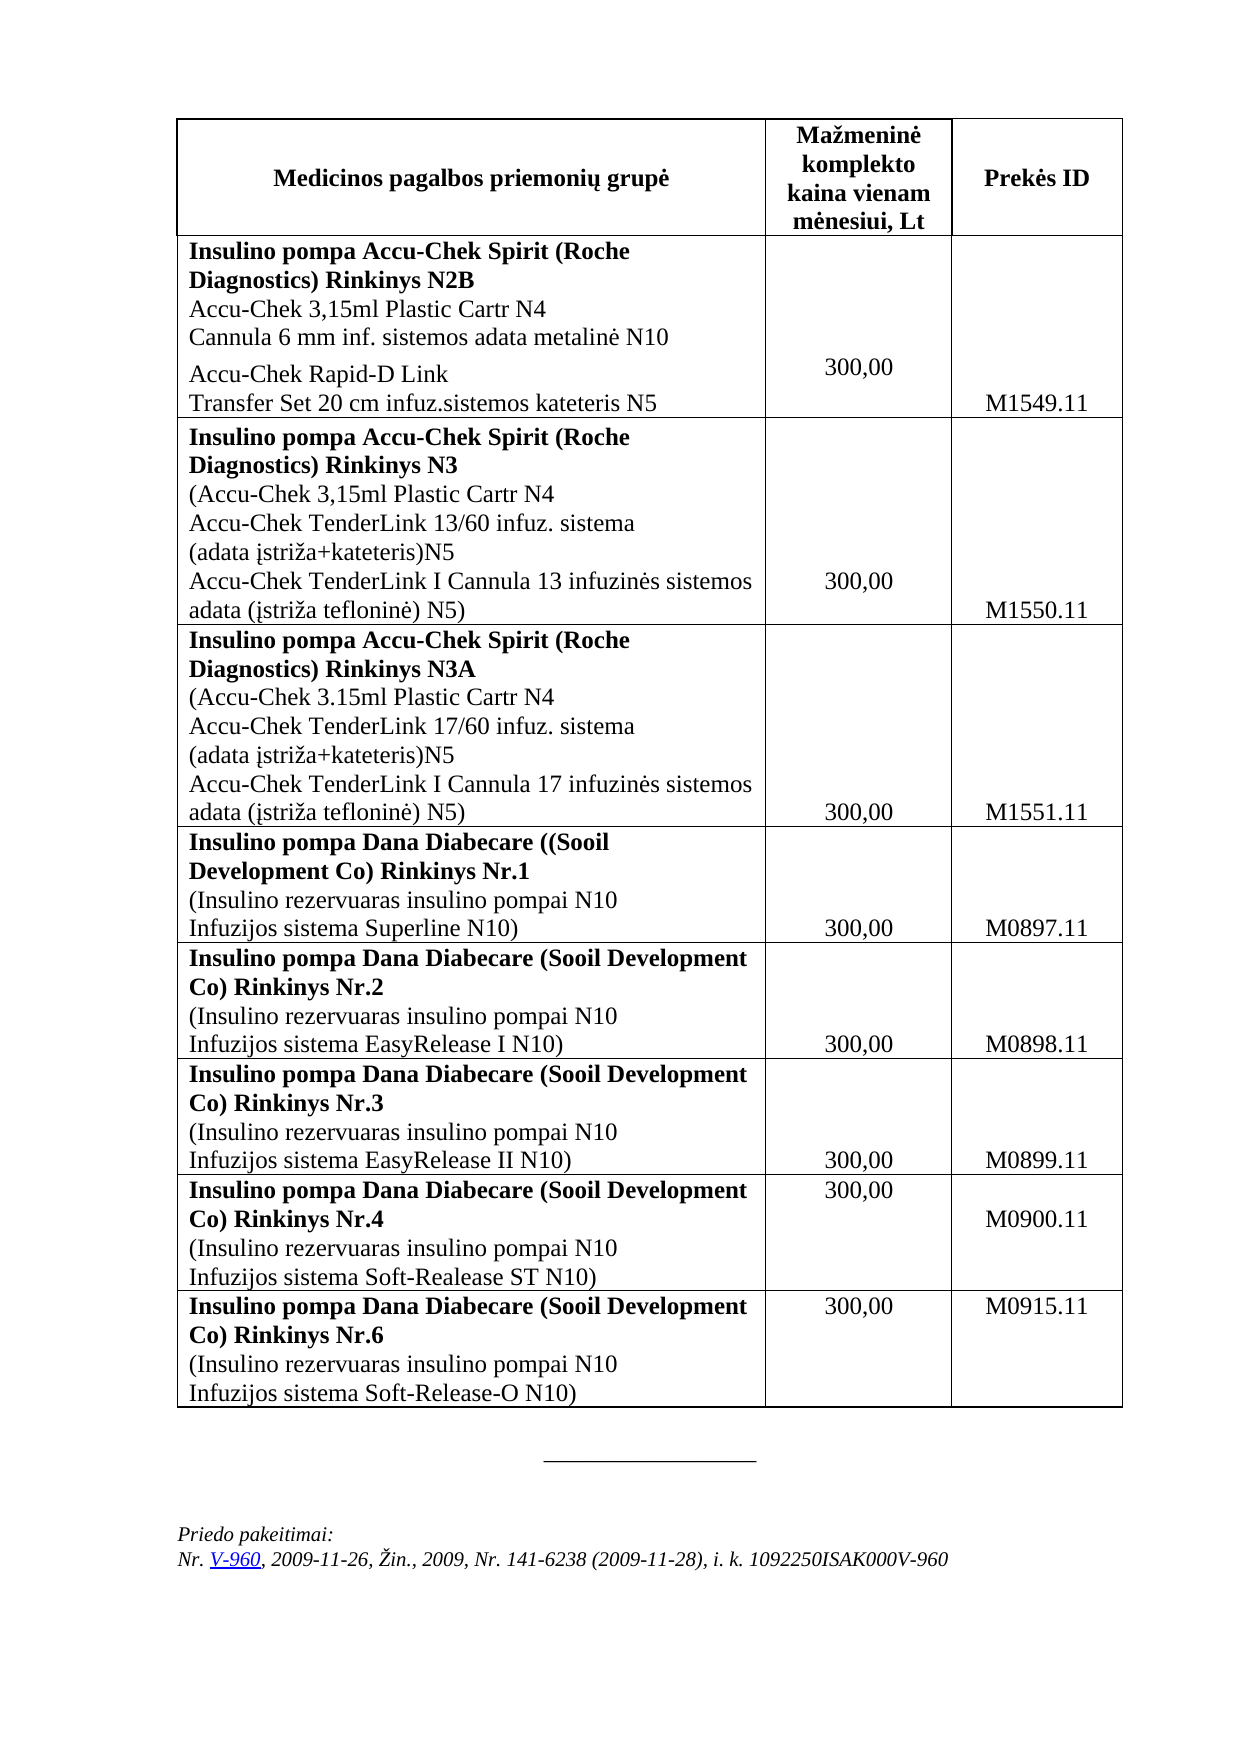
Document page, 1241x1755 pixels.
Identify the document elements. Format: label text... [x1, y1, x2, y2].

table_cell M0915.11 [952, 1291, 1122, 1320]
table_header Medicinos pagalbos priemonių grupė [178, 120, 765, 235]
table_cell 300,00 [766, 565, 951, 624]
table_cell (Insulino rezervuaras insulino pompai N10 Infuzijos sistema Soft-Realease ST N10) [178, 1233, 765, 1290]
text Nr. V-960, 2009-11-26, Žin., 2009, Nr. 141-6238 (2009-11-28), i. k. 1092250ISAK000V-960 [177, 1546, 1122, 1571]
table_header Prekės ID [953, 119, 1122, 235]
table_header Mažmeninė komplekto kaina vienam mėnesiui, Lt [766, 120, 951, 235]
table_cell Insulino pompa Accu-Chek Spirit (Roche Diagnostics) Rinkinys N3 (Accu-Chek 3,15ml Plastic Cartr N4 Accu-Chek TenderLink 13/60 infuz. sistema (adata įstriža+kateteris)N5 [178, 418, 765, 565]
table_cell M0899.11 [952, 1059, 1122, 1174]
table_cell Accu-Chek Rapid-D Link Transfer Set 20 cm infuz.sistemos kateteris N5 [178, 351, 765, 417]
table_cell [766, 236, 951, 351]
table_cell Insulino pompa Dana Diabecare (Sooil Development Co) Rinkinys Nr.3 (Insulino rezervuaras insulino pompai N10 Infuzijos sistema EasyRelease II N10) [178, 1059, 765, 1174]
text Priedo pakeitimai: [177, 1522, 1122, 1546]
table_cell Insulino pompa Dana Diabecare (Sooil Development Co) Rinkinys Nr.4 [178, 1175, 765, 1233]
table_cell M0900.11 [952, 1175, 1122, 1233]
table_cell Accu-Chek TenderLink I Cannula 13 infuzinės sistemos adata (įstriža tefloninė) N5) [178, 565, 765, 624]
table_cell 300,00 [766, 351, 951, 417]
table_cell M0897.11 [952, 827, 1122, 942]
table_cell [952, 1320, 1122, 1406]
table_cell Insulino pompa Dana Diabecare ((Sooil Development Co) Rinkinys Nr.1 (Insulino rezervuaras insulino pompai N10 Infuzijos sistema Superline N10) [178, 827, 765, 942]
table_cell Insulino pompa Accu-Chek Spirit (Roche Diagnostics) Rinkinys N2B Accu-Chek 3,15ml Plastic Cartr N4 Cannula 6 mm inf. sistemos adata metalinė N10 [178, 236, 765, 351]
table_cell [766, 1233, 951, 1290]
table_cell 300,00 [766, 625, 951, 826]
table_cell [766, 1320, 951, 1406]
table_cell Insulino pompa Dana Diabecare (Sooil Development Co) Rinkinys Nr.6 (Insulino rezervuaras insulino pompai N10 Infuzijos sistema Soft-Release-O N10) [178, 1291, 765, 1406]
table_cell M0898.11 [952, 943, 1122, 1058]
table_cell Insulino pompa Accu-Chek Spirit (Roche Diagnostics) Rinkinys N3A (Accu-Chek 3.15ml Plastic Cartr N4 Accu-Chek TenderLink 17/60 infuz. sistema (adata įstriža+kateteris)N5 Accu-Chek TenderLink I Cannula 17 infuzinės sistemos adata (įstriža tefloninė) N5) [178, 625, 765, 826]
table_cell [766, 418, 951, 565]
table_cell 300,00 [766, 1291, 951, 1320]
table_cell Insulino pompa Dana Diabecare (Sooil Development Co) Rinkinys Nr.2 (Insulino rezervuaras insulino pompai N10 Infuzijos sistema EasyRelease I N10) [178, 943, 765, 1058]
table_cell M1549.11 [952, 236, 1122, 417]
table_cell 300,00 [766, 1175, 951, 1233]
table_cell M1550.11 [952, 418, 1122, 624]
table_cell 300,00 [766, 827, 951, 942]
text _________________ [177, 1436, 1122, 1465]
table_cell 300,00 [766, 943, 951, 1058]
table_cell [952, 1233, 1122, 1290]
table_cell 300,00 [766, 1059, 951, 1174]
table_cell M1551.11 [952, 625, 1122, 826]
